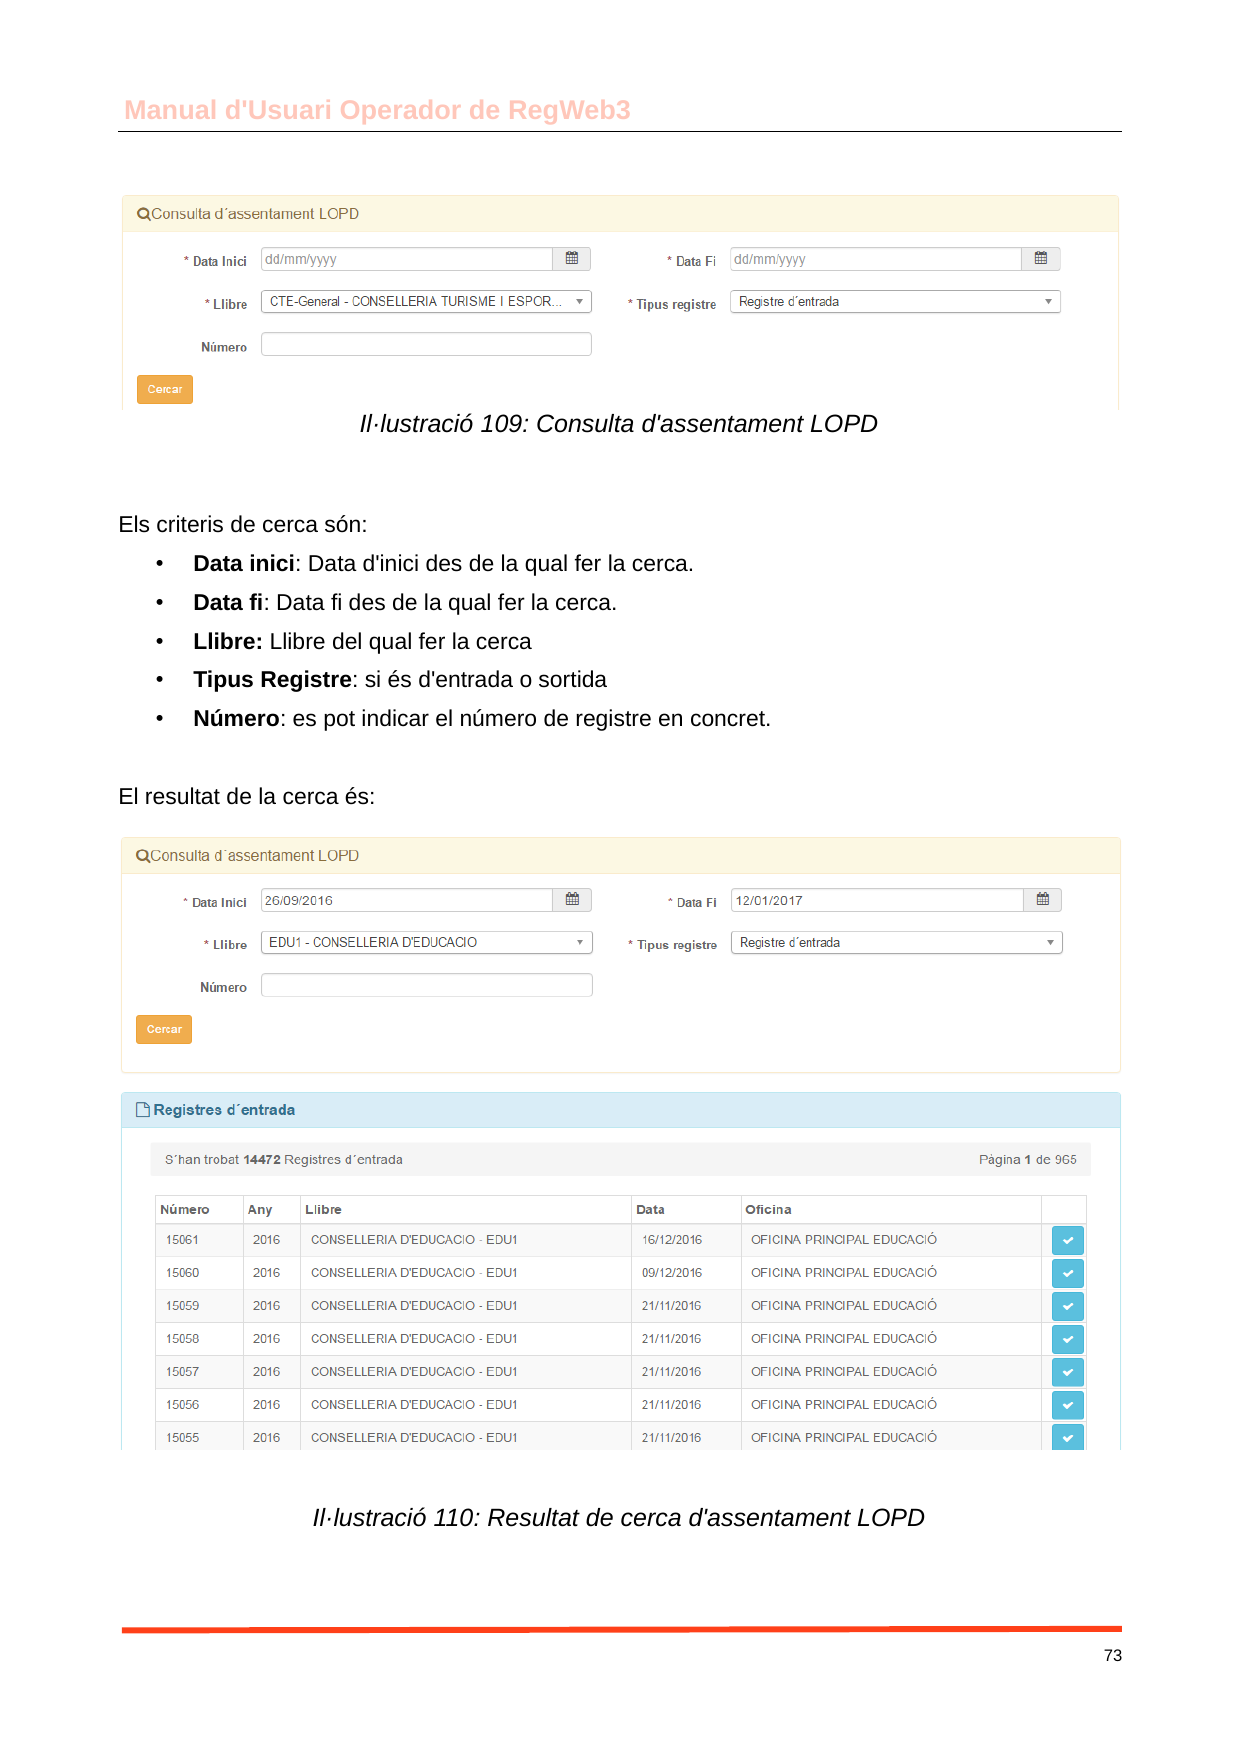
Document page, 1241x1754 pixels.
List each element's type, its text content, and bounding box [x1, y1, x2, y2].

list Número: es pot indicar el número de registre en concret. [156, 705, 1122, 732]
list Tipus Registre: si és d'entrada o sortida [156, 666, 1122, 693]
text Els criteris de cerca són: [118, 438, 1122, 537]
text El resultat de la cerca és: [118, 783, 1122, 809]
text Il·lustració : Consulta d'assentament LOPD [118, 410, 1122, 438]
list Llibre: Llibre del qual fer la cerca [156, 628, 1122, 654]
text Il·lustració : Resultat de cerca d'assentament LOPD [118, 1503, 1122, 1532]
list Data inici: Data d'inici des de la qual fer la cerca. [156, 550, 1122, 576]
list Data fi: Data fi des de la qual fer la cerca. [156, 589, 1122, 615]
